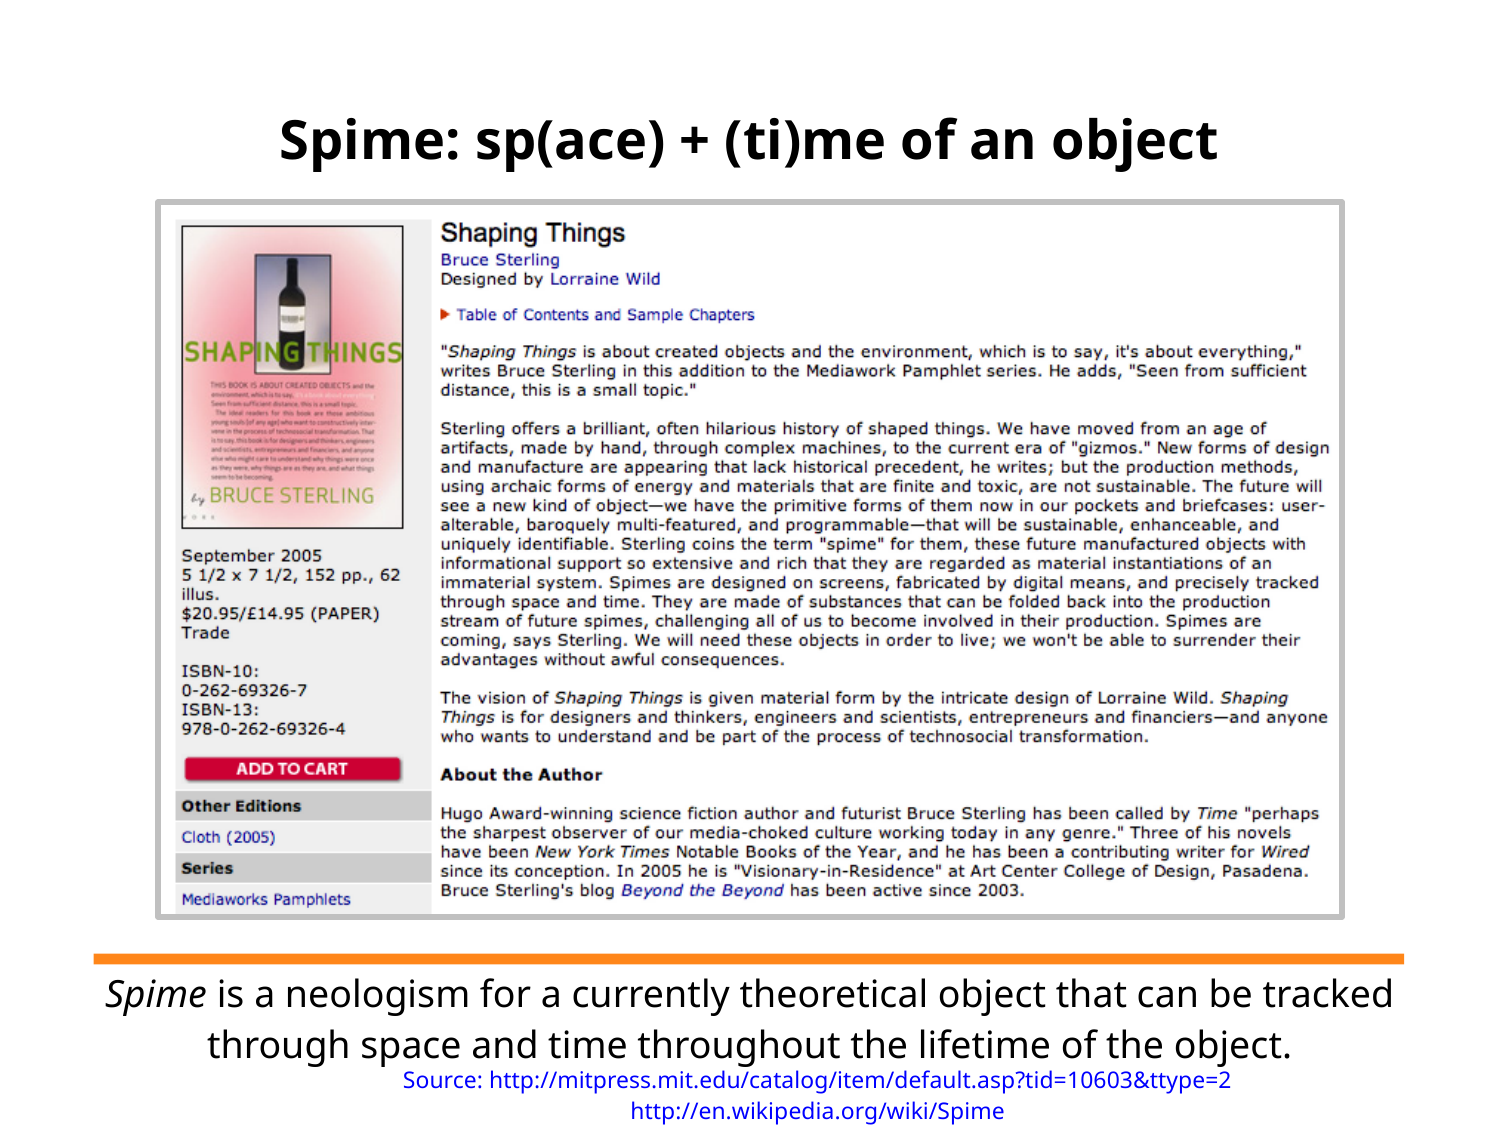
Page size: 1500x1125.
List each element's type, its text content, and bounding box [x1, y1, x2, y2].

title Spime: sp(ace) + (ti)me of an object [75, 44, 1426, 233]
picture [0, 0, 1500, 1125]
text_box Spime is a neologism for a currently theoretical object that can be tracked through space and time throughout the lifetime of the object. [83, 960, 1418, 1064]
picture [1112, 1073, 1116, 1086]
text_box Source: http://mitpress.mit.edu/catalog/item/default.asp?tid=10603&ttype=2 http://en.wikipedia.org/wiki/Spime [388, 1064, 1112, 1123]
